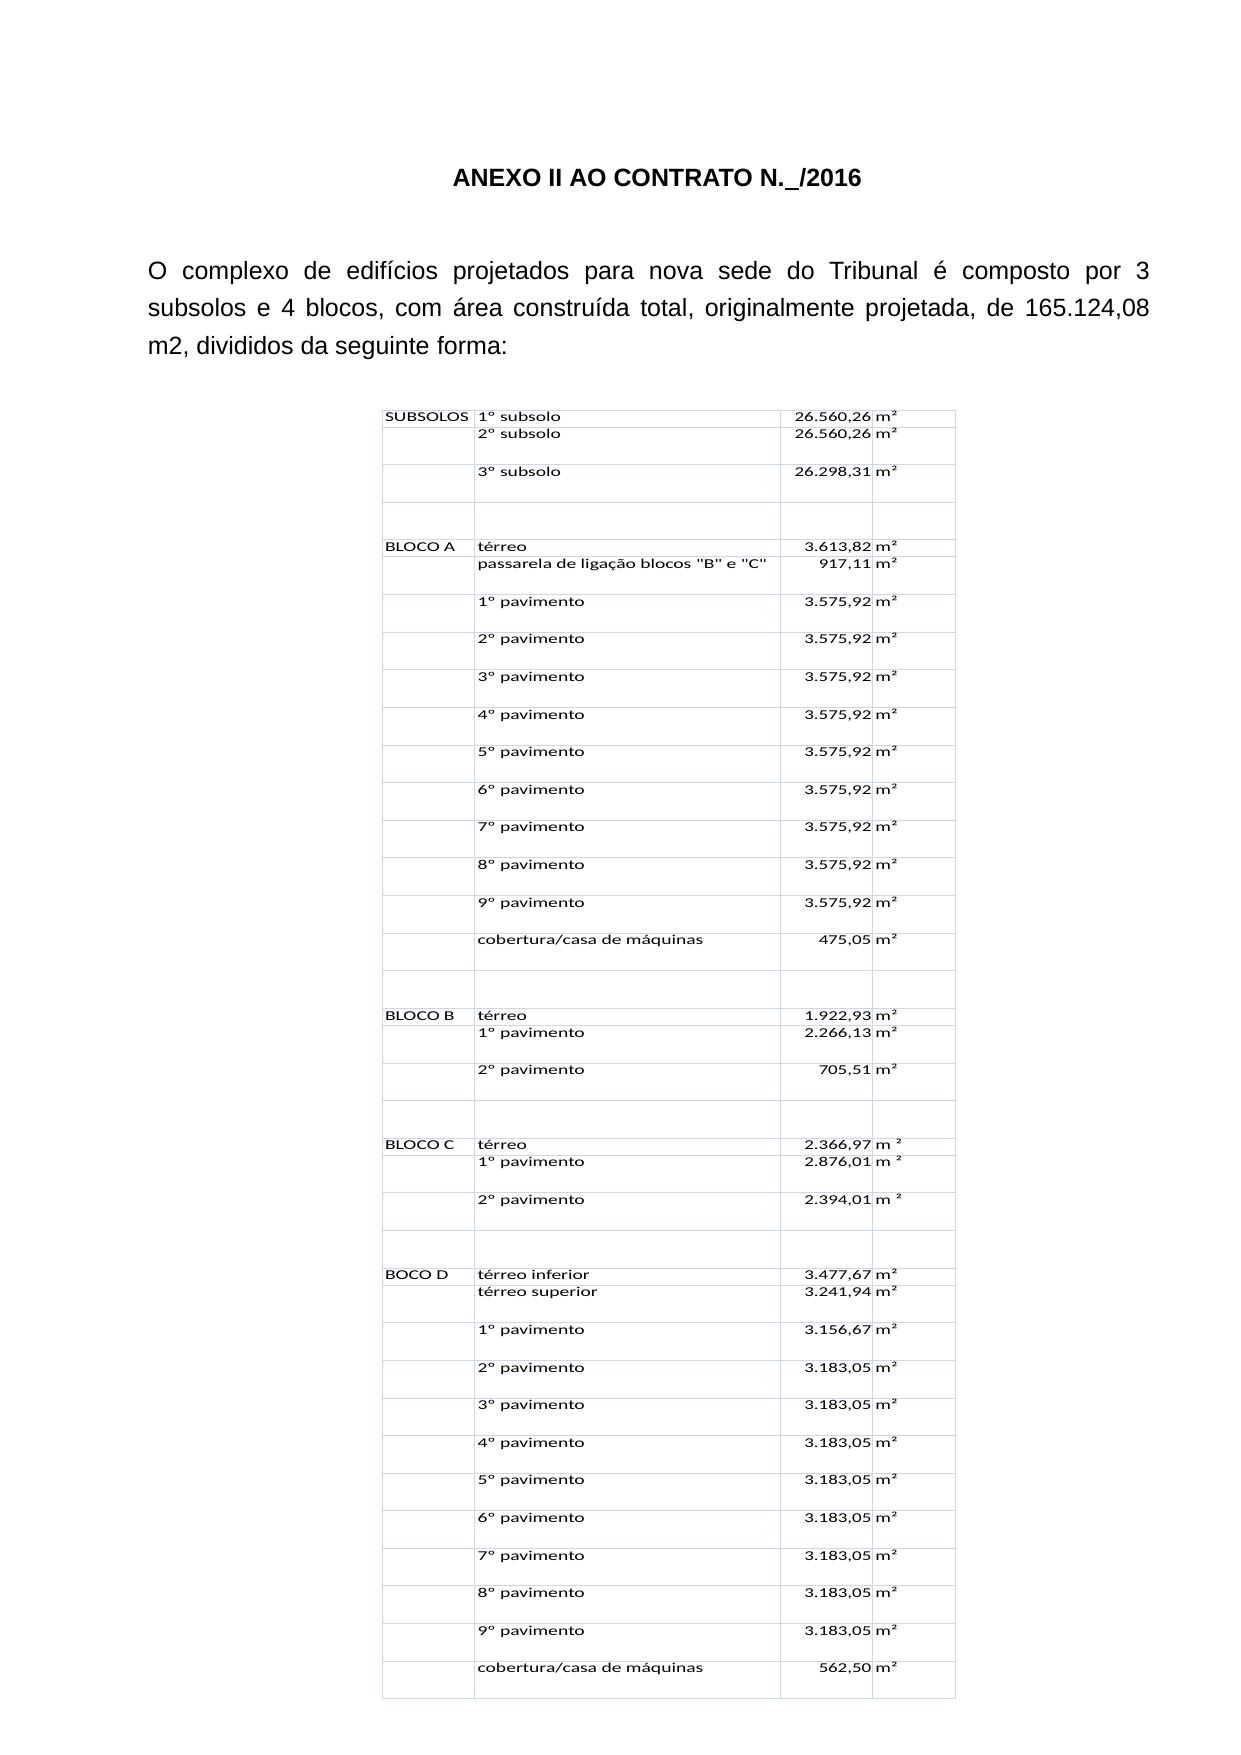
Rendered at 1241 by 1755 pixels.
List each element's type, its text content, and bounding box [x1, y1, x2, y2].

table_cell [383, 1361, 474, 1397]
table_cell térreo [475, 1009, 780, 1025]
table_cell [383, 670, 474, 707]
table_cell 3.183,05 [781, 1549, 872, 1585]
table_cell [383, 1436, 474, 1473]
table_header 26.560,26 [781, 411, 872, 427]
table_cell térreo superior [475, 1286, 780, 1322]
table_cell [383, 708, 474, 744]
table_cell [383, 1399, 474, 1435]
table_cell 9º pavimento [475, 896, 780, 932]
table_cell [383, 858, 474, 895]
table_cell [781, 503, 872, 539]
table_cell m² [873, 896, 955, 932]
table_cell 3.477,67 [781, 1269, 872, 1284]
table_cell 3.183,05 [781, 1624, 872, 1661]
table_cell m² [873, 595, 955, 632]
table_cell [383, 1156, 474, 1192]
table_cell m² [873, 783, 955, 820]
table_header 1º subsolo [475, 411, 780, 427]
table_header m² [873, 411, 955, 427]
table_cell 7º pavimento [475, 1549, 780, 1585]
table_cell BLOCO B [383, 1009, 474, 1025]
table_cell 2.366,97 [781, 1139, 872, 1155]
table_cell 3.575,92 [781, 708, 872, 744]
table_cell [383, 783, 474, 820]
table_cell [383, 1511, 474, 1548]
table_cell 3.575,92 [781, 595, 872, 632]
table_cell m² [873, 557, 955, 594]
table_cell 3.183,05 [781, 1474, 872, 1510]
table_cell m ² [873, 1193, 955, 1230]
table_cell térreo [475, 540, 780, 556]
table_cell passarela de ligação blocos "B" e "C" [475, 557, 780, 594]
table_cell 1º pavimento [475, 1026, 780, 1062]
table_cell m² [873, 1026, 955, 1062]
table_cell 2.394,01 [781, 1193, 872, 1230]
table_cell m² [873, 746, 955, 782]
table_cell m² [873, 1511, 955, 1548]
table_cell m² [873, 1586, 955, 1623]
table_cell BLOCO C [383, 1139, 474, 1155]
table_cell m² [873, 858, 955, 895]
table_cell 3.575,92 [781, 896, 872, 932]
table_cell 3.575,92 [781, 821, 872, 857]
table_cell [475, 503, 780, 539]
table_cell [383, 1231, 474, 1267]
table_cell 3.183,05 [781, 1399, 872, 1435]
table_cell [475, 1101, 780, 1138]
table_cell [873, 503, 955, 539]
table_cell 3.183,05 [781, 1436, 872, 1473]
table_cell BLOCO A [383, 540, 474, 556]
table_cell m² [873, 821, 955, 857]
table_cell [383, 896, 474, 932]
table_cell 3.575,92 [781, 783, 872, 820]
text O complexo de edifícios projetados para nova sede do Tribunal é composto por 3 subsolos e 4 blocos, com área construída total, originalmente projetada, de 165.124,08 m2, divididos da seguinte forma: [148, 247, 1151, 359]
table_cell [383, 1101, 474, 1138]
table_cell 8º pavimento [475, 1586, 780, 1623]
table_cell 1º pavimento [475, 1156, 780, 1192]
table_cell m² [873, 1269, 955, 1284]
table_cell 2º pavimento [475, 1064, 780, 1100]
table_cell 1º pavimento [475, 1323, 780, 1360]
table_cell m² [873, 465, 955, 502]
table_cell 3.575,92 [781, 858, 872, 895]
table_cell 3º pavimento [475, 1399, 780, 1435]
table_cell [383, 1474, 474, 1510]
table_cell 3.183,05 [781, 1361, 872, 1397]
table_cell [781, 1101, 872, 1138]
table_cell [383, 1624, 474, 1661]
table_cell 2º subsolo [475, 428, 780, 464]
table_cell [873, 1231, 955, 1267]
table_cell 3.183,05 [781, 1586, 872, 1623]
table_cell 3º subsolo [475, 465, 780, 502]
table_cell m² [873, 1436, 955, 1473]
table_cell 3.575,92 [781, 670, 872, 707]
table_cell 3.613,82 [781, 540, 872, 556]
table_cell térreo inferior [475, 1269, 780, 1284]
table_cell 6º pavimento [475, 1511, 780, 1548]
table_cell [475, 971, 780, 1008]
table_cell 3.241,94 [781, 1286, 872, 1322]
table_cell [383, 428, 474, 464]
table_cell [383, 1662, 474, 1698]
table_cell m² [873, 670, 955, 707]
table_cell m² [873, 1323, 955, 1360]
table_cell m² [873, 934, 955, 970]
table_cell 3.183,05 [781, 1511, 872, 1548]
table_cell [383, 821, 474, 857]
table_cell 2.876,01 [781, 1156, 872, 1192]
table_cell 562,50 [781, 1662, 872, 1698]
table_cell [781, 971, 872, 1008]
table_cell [383, 1064, 474, 1100]
table_cell [383, 746, 474, 782]
table_cell m² [873, 1474, 955, 1510]
table_cell 5º pavimento [475, 746, 780, 782]
table_cell 475,05 [781, 934, 872, 970]
table_cell 2.266,13 [781, 1026, 872, 1062]
table_cell m² [873, 1662, 955, 1698]
table_cell [781, 1231, 872, 1267]
table_cell m² [873, 1286, 955, 1322]
table_cell [383, 465, 474, 502]
table_cell BOCO D [383, 1269, 474, 1284]
table_cell [383, 1193, 474, 1230]
table_cell 4º pavimento [475, 1436, 780, 1473]
table_cell 4º pavimento [475, 708, 780, 744]
table_cell [383, 633, 474, 669]
table_cell m² [873, 1399, 955, 1435]
table_header SUBSOLOS [383, 411, 474, 427]
table_cell [383, 1586, 474, 1623]
table_cell m² [873, 540, 955, 556]
table_cell m² [873, 708, 955, 744]
table_cell 9º pavimento [475, 1624, 780, 1661]
table_cell 1.922,93 [781, 1009, 872, 1025]
table_cell m² [873, 1009, 955, 1025]
table_cell m² [873, 1549, 955, 1585]
table_cell m² [873, 633, 955, 669]
table_cell 26.298,31 [781, 465, 872, 502]
table_cell m² [873, 1064, 955, 1100]
table_cell 5º pavimento [475, 1474, 780, 1510]
table_cell [383, 1286, 474, 1322]
table_cell 917,11 [781, 557, 872, 594]
table_cell [383, 971, 474, 1008]
table_cell 3º pavimento [475, 670, 780, 707]
table_cell 2º pavimento [475, 633, 780, 669]
table_cell [383, 595, 474, 632]
table_cell [873, 1101, 955, 1138]
table_cell [383, 1323, 474, 1360]
table_cell m² [873, 1361, 955, 1397]
table_cell [383, 934, 474, 970]
table_cell térreo [475, 1139, 780, 1155]
table_cell [383, 503, 474, 539]
table_cell m² [873, 428, 955, 464]
table_cell [475, 1231, 780, 1267]
table_cell 3.575,92 [781, 746, 872, 782]
table_cell 3.156,67 [781, 1323, 872, 1360]
table_cell 26.560,26 [781, 428, 872, 464]
table_cell 705,51 [781, 1064, 872, 1100]
table_cell m² [873, 1624, 955, 1661]
table_cell [873, 971, 955, 1008]
list ANEXO II AO CONTRATO N. /2016 [379, 162, 1146, 191]
table_cell 8º pavimento [475, 858, 780, 895]
table_cell 2º pavimento [475, 1361, 780, 1397]
table_cell 7º pavimento [475, 821, 780, 857]
table_cell [383, 1026, 474, 1062]
table_cell [383, 1549, 474, 1585]
table_cell 2º pavimento [475, 1193, 780, 1230]
table_cell 6º pavimento [475, 783, 780, 820]
table_cell m ² [873, 1139, 955, 1155]
table_cell cobertura/casa de máquinas [475, 1662, 780, 1698]
table_cell cobertura/casa de máquinas [475, 934, 780, 970]
table_cell [383, 557, 474, 594]
table_cell m ² [873, 1156, 955, 1192]
table_cell 1º pavimento [475, 595, 780, 632]
table_cell 3.575,92 [781, 633, 872, 669]
